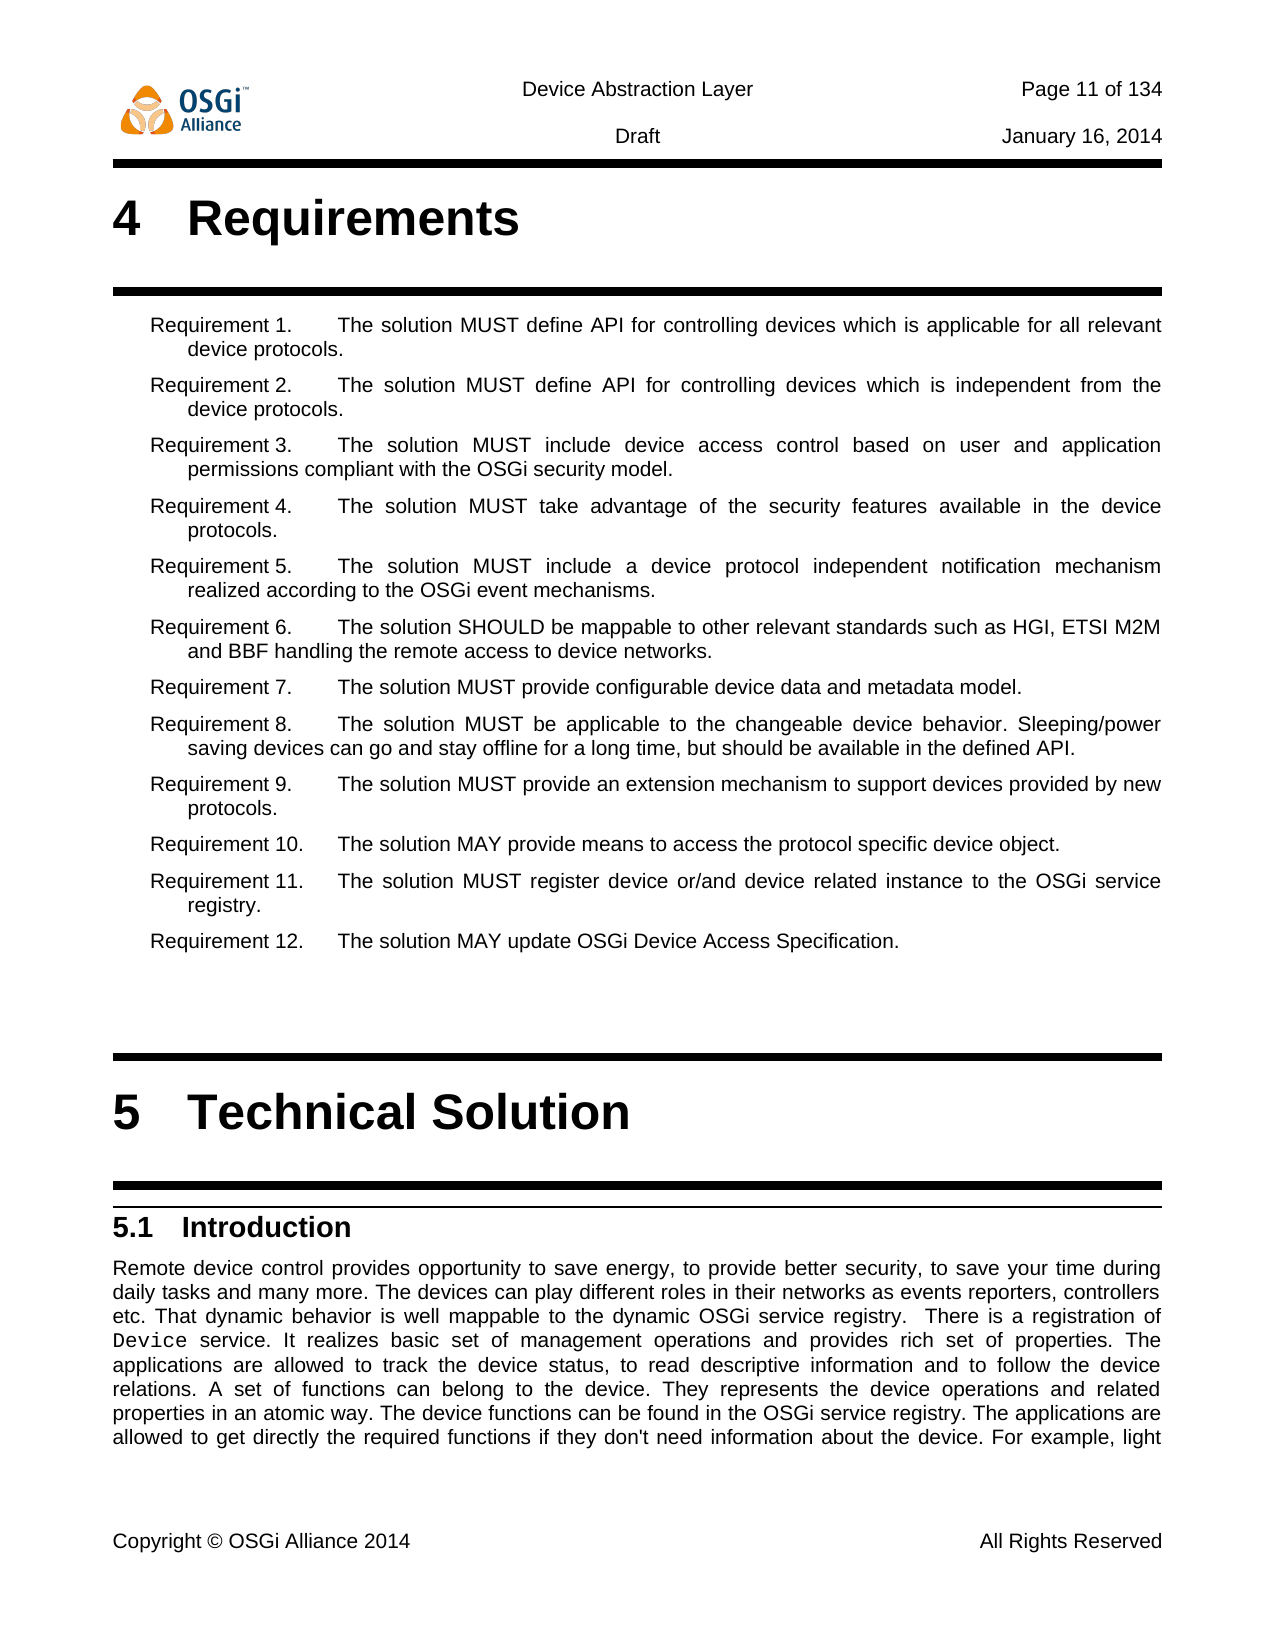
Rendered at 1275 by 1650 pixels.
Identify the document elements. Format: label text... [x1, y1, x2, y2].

list The solution MUST include device access control based on user and application permissions compliant with the OSGi security model. [150, 433, 1162, 481]
list The solution MUST provide an extension mechanism to support devices provided by new protocols. [150, 772, 1162, 820]
subtitle Technical Solution [112, 1054, 1162, 1190]
text Remote device control provides opportunity to save energy, to provide better security, to save your time during daily tasks and many more. The devices can play different roles in their networks as events reporters, controllers etc. That dynamic behavior is well mappable to the dynamic OSGi service registry. There is a registration of Device service. It realizes basic set of management operations and provides rich set of properties. The applications are allowed to track the device status, to read descriptive information and to follow the device relations. A set of functions can belong to the device. They represents the device operations and related properties in an atomic way. The device functions can be found in the OSGi service registry. The applications are allowed to get directly the required functions if they don't need information about the device. For example, light [112, 1256, 1162, 1449]
list The solution MUST provide configurable device data and metadata model. [150, 675, 1162, 699]
list The solution MUST register device or/and device related instance to the OSGi service registry. [150, 869, 1162, 917]
list The solution SHOULD be mappable to other relevant standards such as HGI, ETSI M2M and BBF handling the remote access to device networks. [150, 614, 1162, 662]
subtitle Requirements [112, 160, 1162, 296]
list The solution MAY provide means to access the protocol specific device object. [150, 832, 1162, 856]
list The solution MUST define API for controlling devices which is applicable for all relevant device protocols. [150, 312, 1162, 360]
list The solution MUST include a device protocol independent notification mechanism realized according to the OSGi event mechanisms. [150, 554, 1162, 602]
list The solution MUST be applicable to the changeable device behavior. Sleeping/power saving devices can go and stay offline for a long time, but should be available in the defined API. [150, 711, 1162, 759]
picture [113, 78, 257, 142]
subtitle Introduction [112, 1207, 1162, 1243]
list The solution MUST define API for controlling devices which is independent from the device protocols. [150, 373, 1162, 421]
list The solution MAY update OSGi Device Access Specification. [150, 929, 1162, 953]
list The solution MUST take advantage of the security features available in the device protocols. [150, 494, 1162, 542]
